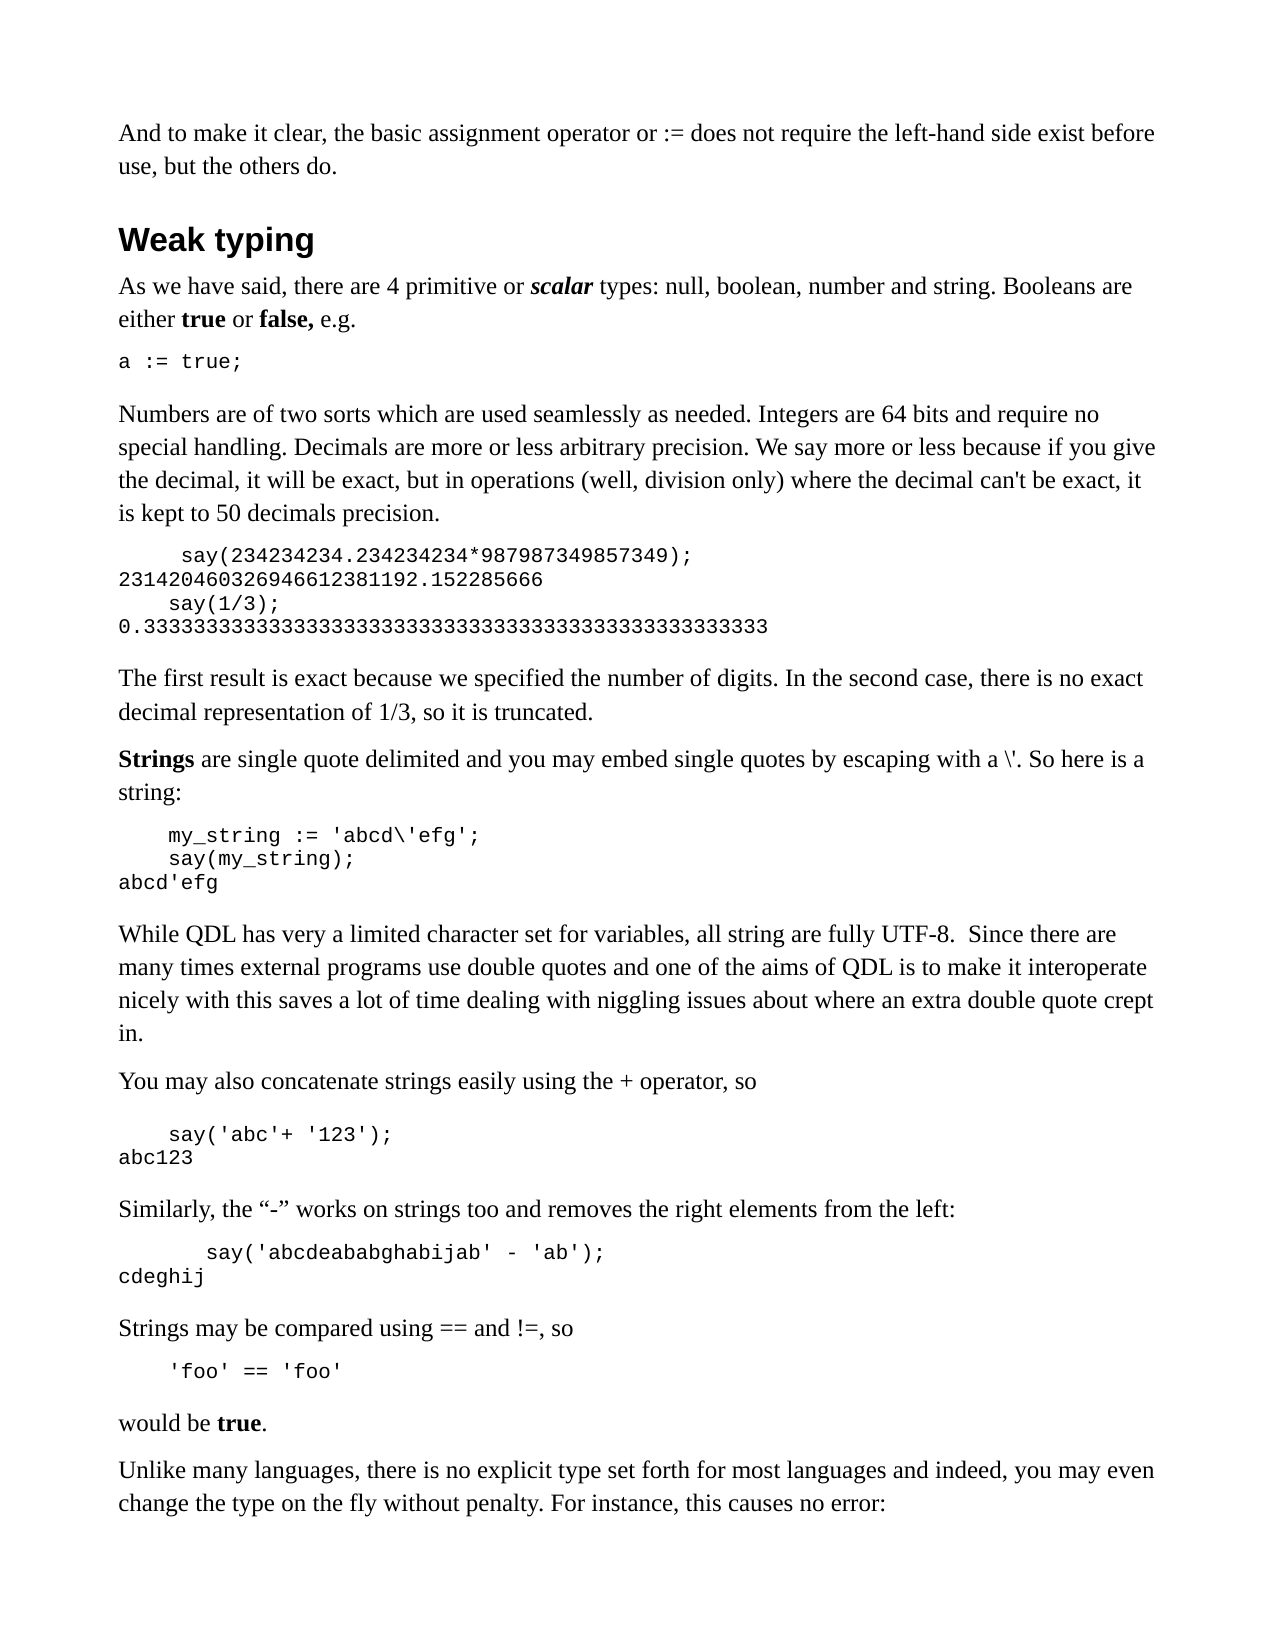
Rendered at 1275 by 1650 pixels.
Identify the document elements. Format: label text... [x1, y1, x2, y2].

text would be true. [118, 1408, 1157, 1437]
text say(1/3); [118, 593, 1157, 616]
text say(my_string); [118, 848, 1157, 872]
text cdeghij [118, 1266, 1157, 1289]
text Strings may be compared using == and !=, so [118, 1313, 1157, 1342]
text 0.33333333333333333333333333333333333333333333333333 [118, 616, 1157, 640]
text You may also concatenate strings easily using the + operator, so [118, 1066, 1157, 1123]
text 231420460326946612381192.152285666 [118, 569, 1157, 593]
text say('abc'+ '123'); [118, 1123, 1157, 1147]
text abc123 [118, 1147, 1157, 1171]
text As we have said, there are 4 primitive or scalar types: null, boolean, number and string. Booleans are either true or false, e.g. [118, 271, 1157, 332]
subtitle Weak typing [118, 219, 1157, 258]
text say('abcdeababghabijab' - 'ab'); [118, 1242, 1157, 1266]
text 'foo' == 'foo' [118, 1361, 1157, 1384]
text While QDL has very a limited character set for variables, all string are fully UTF-8. Since there are many times external programs use double quotes and one of the aims of QDL is to make it interoperate nicely with this saves a lot of time dealing with niggling issues about where an extra double quote crept in. [118, 919, 1157, 1047]
text The first result is exact because we specified the number of digits. In the second case, there is no exact decimal representation of 1/3, so it is truncated. [118, 663, 1157, 725]
text And to make it clear, the basic assignment operator or := does not require the left-hand side exist before use, but the others do. [118, 118, 1157, 180]
text Numbers are of two sorts which are used seamlessly as needed. Integers are 64 bits and require no special handling. Decimals are more or less arbitrary precision. We say more or less because if you give the decimal, it will be exact, but in operations (well, division only) where the decimal can't be exact, it is kept to 50 decimals precision. [118, 399, 1157, 526]
text Similarly, the “-” works on strings too and removes the right elements from the left: [118, 1194, 1157, 1223]
text a := true; [118, 351, 1157, 375]
text Strings are single quote delimited and you may embed single quotes by escaping with a \'. So here is a string: [118, 744, 1157, 806]
text my_string := 'abcd\'efg'; [118, 825, 1157, 848]
text Unlike many languages, there is no explicit type set forth for most languages and indeed, you may even change the type on the fly without penalty. For instance, this causes no error: [118, 1456, 1157, 1517]
text say(234234234.234234234*987987349857349); [118, 545, 1157, 569]
text abcd'efg [118, 872, 1157, 896]
